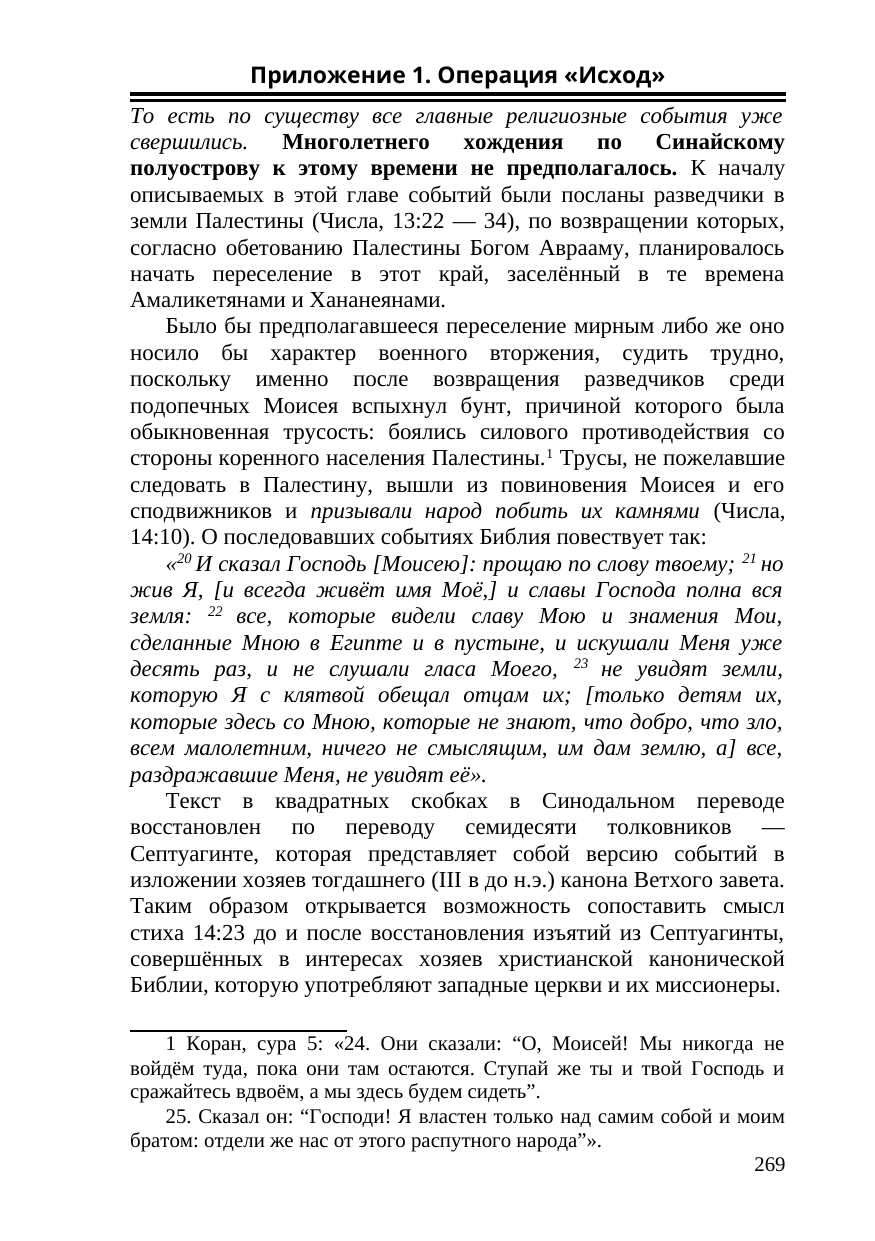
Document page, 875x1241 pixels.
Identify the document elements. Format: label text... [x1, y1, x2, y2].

text «20 И сказал Господь [Моисею]: прощаю по слову твоему; 21 но жив Я, [и всегда живёт имя Моё,] и славы Господа полна вся земля: 22 все, которые видели славу Мою и знамения Мои, сделанные Мною в Египте и в пустыне, и искушали Меня уже десять раз, и не слушали гласа Моего, 23 не увидят земли, которую Я с клятвой обещал отцам их; [только детям их, которые здесь со Мною, которые не знают, что добро, что зло, всем малолетним, ничего не смыслящим, им дам землю, а] все, раздражавшие Меня, не увидят её». [130, 550, 786, 787]
text Было бы предполагавшееся переселение мирным либо же оно носило бы характер военного вторжения, судить трудно, поскольку именно после возвращения разведчиков среди подопечных Моисея вспыхнул бунт, причиной которого была обыкновенная трусость: боялись силового противодействия со стороны коренного населения Палестины. Трусы, не пожелавшие следовать в Палестину, вышли из повиновения Моисея и его сподвижников и призывали народ побить их камнями (Числа, 14:10). О последовавших событиях Библия повествует так: [130, 313, 786, 550]
text То есть по существу все главные религиозные события уже свершились. Многолетнего хождения по Синайскому полуострову к этому времени не предполагалось. К началу описываемых в этой главе событий были посланы разведчики в земли Палестины (Числа, 13:22 — 34), по возвращении которых, согласно обетованию Палестины Богом Аврааму, планировалось начать переселение в этот край, заселённый в те времена Амаликетянами и Хананеянами. [130, 102, 786, 313]
text 25. Сказал он: “Господи! Я властен только над самим собой и моим братом: отдели же нас от этого распутного народа”». [130, 1103, 786, 1152]
text Коран, сура 5: «24. Они сказали: “О, Моисей! Мы никогда не войдём туда, пока они там остаются. Ступай же ты и твой Господь и сражайтесь вдвоём, а мы здесь будем сидеть”. [130, 1031, 786, 1103]
text Текст в квадратных скобках в Синодальном переводе восстановлен по переводу семидесяти толковников — Септуагинте, которая представляет собой версию событий в изложении хозяев тогдашнего (III в до н.э.) канона Ветхого завета. Таким образом открывается возможность сопоставить смысл стиха 14:23 до и после восстановления изъятий из Септуагинты, совершённых в интересах хозяев христианской канонической Библии, которую употребляют западные церкви и их миссионеры. [130, 787, 786, 998]
